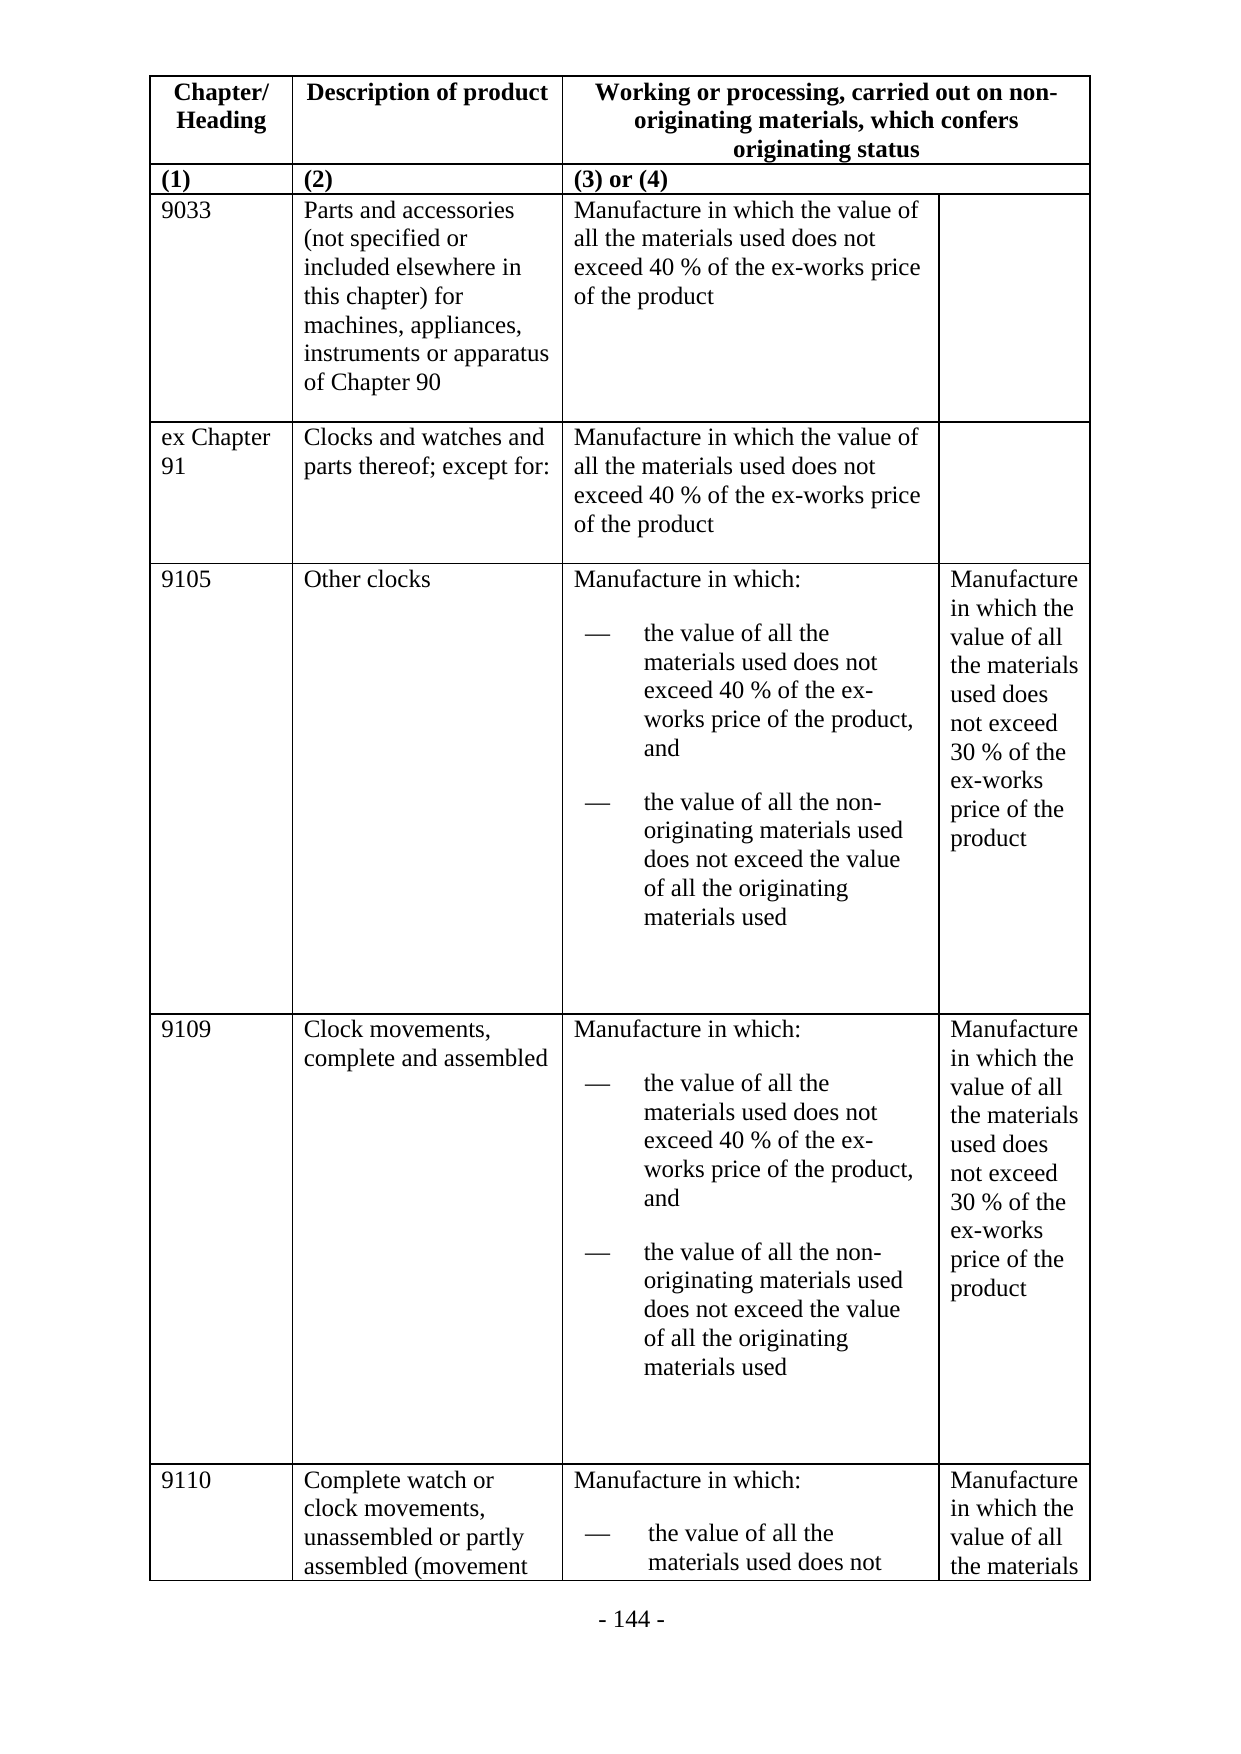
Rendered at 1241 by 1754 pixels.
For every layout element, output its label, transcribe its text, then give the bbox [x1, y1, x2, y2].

table_cell Manufacture in which the value of all the materials used does not exceed 30 % of the ex-works price of the product [940, 1015, 1089, 1463]
table_cell (3) or (4) [563, 165, 1089, 193]
table_cell Manufacture in which the value of all the materials used does not exceed 40 % of the ex-works price of the product [563, 195, 938, 421]
table_cell Complete watch or clock movements, unassembled or partly assembled (movement [293, 1465, 562, 1580]
table_cell 9033 [151, 195, 292, 421]
table_header — [574, 618, 632, 787]
table_header — [574, 1068, 632, 1237]
table_cell Manufacture in which: [563, 1465, 938, 1580]
table_cell — [574, 1237, 632, 1406]
table_cell Manufacture in which the value of all the materials used does not exceed 40 % of the ex-works price of the product [563, 423, 938, 562]
table_cell 9105 [151, 564, 292, 1013]
table_cell Clock movements, complete and assembled [293, 1015, 562, 1463]
table_cell Manufacture in which the value of all the materials used does not exceed 30 % of the ex-works price of the product [940, 564, 1089, 1013]
table_header the value of all the materials used does not exceed 40 % of the ex-works price of the product, and [632, 618, 928, 787]
table_cell Other clocks [293, 564, 562, 1013]
table_cell Manufacture in which: [563, 1015, 938, 1463]
table_cell the value of all the non-originating materials used does not exceed the value of all the originating materials used [632, 787, 928, 955]
table_cell 9110 [151, 1465, 292, 1580]
table_header — [574, 1519, 637, 1576]
table_header Working or processing, carried out on non-originating materials, which confers originating status [563, 77, 1089, 163]
table_cell ex Chapter 91 [151, 423, 292, 562]
table_cell Manufacture in which: [563, 564, 938, 1013]
table_cell (1) [151, 165, 292, 193]
table_header Description of product [293, 77, 562, 163]
table_cell the value of all the non-originating materials used does not exceed the value of all the originating materials used [632, 1237, 928, 1406]
table_cell [940, 423, 1089, 562]
table_cell (2) [293, 165, 562, 193]
table_cell [940, 195, 1089, 421]
table_cell — [574, 787, 632, 955]
table_header the value of all the materials used does not exceed 40 % of the ex-works price of the product, and [632, 1068, 928, 1237]
table_header Chapter/Heading [151, 77, 292, 163]
table_cell Parts and accessories (not specified or included elsewhere in this chapter) for machines, appliances, instruments or apparatus of Chapter 90 [293, 195, 562, 421]
table_cell Manufacture in which the value of all the materials [940, 1465, 1089, 1580]
table_cell Clocks and watches and parts thereof; except for: [293, 423, 562, 562]
table_cell 9109 [151, 1015, 292, 1463]
table_header the value of all the materials used does not [637, 1519, 928, 1576]
